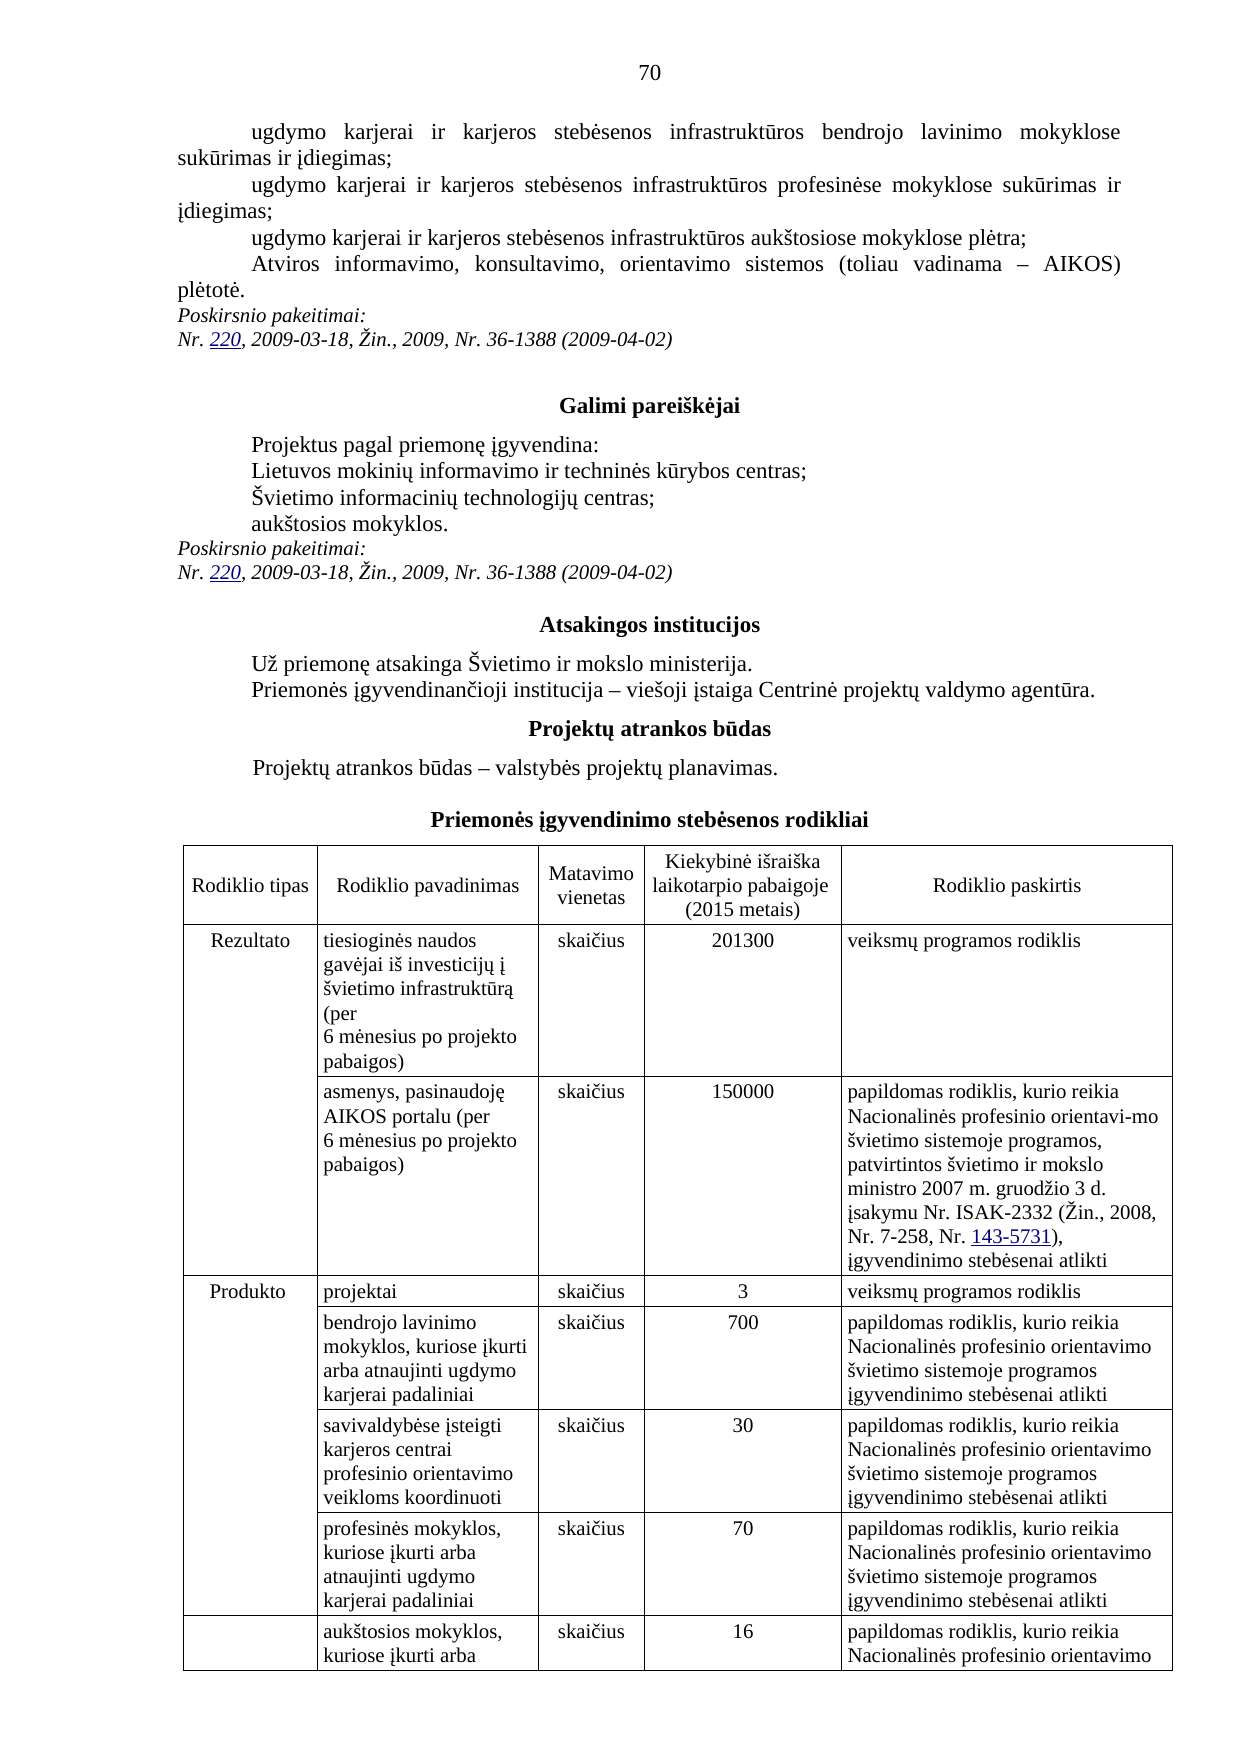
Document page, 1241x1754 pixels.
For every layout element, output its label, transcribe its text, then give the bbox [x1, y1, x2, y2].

table_cell skaičius [539, 1410, 644, 1512]
table_cell aukštosios mokyklos, kuriose įkurti arba [318, 1616, 538, 1670]
table_header Kiekybinė išraiška laikotarpio pabaigoje (2015 metais) [645, 846, 841, 924]
table_cell Produkto [184, 1276, 317, 1615]
text Projektų atrankos būdas [177, 715, 1122, 741]
text Projektus pagal priemonę įgyvendina: [177, 431, 1122, 457]
table_header Rodiklio pavadinimas [318, 846, 538, 924]
table_cell savivaldybėse įsteigti karjeros centrai profesinio orientavimo veikloms koordinuoti [318, 1410, 538, 1512]
table_cell papildomas rodiklis, kurio reikia Nacionalinės profesinio orientavimo švietimo sistemoje programos įgyvendinimo stebėsenai atlikti [842, 1307, 1172, 1409]
text Priemonės įgyvendinimo stebėsenos rodikliai [177, 806, 1122, 833]
text Galimi pareiškėjai [177, 392, 1122, 418]
table_cell 201300 [645, 925, 841, 1076]
table_cell papildomas rodiklis, kurio reikia Nacionalinės profesinio orientavimo švietimo sistemoje programos įgyvendinimo stebėsenai atlikti [842, 1513, 1172, 1615]
text Lietuvos mokinių informavimo ir techninės kūrybos centras; [177, 457, 1122, 483]
text ugdymo karjerai ir karjeros stebėsenos infrastruktūros bendrojo lavinimo mokyklose sukūrimas ir įdiegimas; [177, 118, 1122, 171]
text Už priemonę atsakinga Švietimo ir mokslo ministerija. [177, 649, 1122, 676]
table_cell Rezultato [184, 925, 317, 1275]
text Nr. 220, 2009-03-18, Žin., 2009, Nr. 36-1388 (2009-04-02) [177, 327, 1122, 351]
table_cell asmenys, pasinaudoję AIKOS portalu (per 6 mėnesius po projekto pabaigos) [318, 1077, 538, 1275]
text aukštosios mokyklos. [177, 510, 1122, 536]
text Nr. 220, 2009-03-18, Žin., 2009, Nr. 36-1388 (2009-04-02) [177, 560, 1122, 584]
table_cell projektai [318, 1276, 538, 1306]
table_cell skaičius [539, 1307, 644, 1409]
table_cell skaičius [539, 925, 644, 1076]
text Švietimo informacinių technologijų centras; [177, 483, 1122, 510]
table_cell skaičius [539, 1513, 644, 1615]
table_cell skaičius [539, 1077, 644, 1275]
table_cell papildomas rodiklis, kurio reikia Nacionalinės profesinio orientavi-mo švietimo sistemoje programos, patvirtintos švietimo ir mokslo ministro 2007 m. gruodžio 3 d. įsakymu Nr. ISAK-2332 (Žin., 2008, Nr. 7-258, Nr. 143-5731), įgyvendinimo stebėsenai atlikti [842, 1077, 1172, 1275]
text Atsakingos institucijos [177, 611, 1122, 637]
table_cell tiesioginės naudos gavėjai iš investicijų į švietimo infrastruktūrą (per 6 mėnesius po projekto pabaigos) [318, 925, 538, 1076]
table_cell [184, 1616, 317, 1670]
table_cell papildomas rodiklis, kurio reikia Nacionalinės profesinio orientavimo [842, 1616, 1172, 1670]
table_cell skaičius [539, 1276, 644, 1306]
table_header Rodiklio tipas [184, 846, 317, 924]
text Atviros informavimo, konsultavimo, orientavimo sistemos (toliau vadinama – AIKOS) plėtotė. [177, 250, 1122, 303]
table_cell profesinės mokyklos, kuriose įkurti arba atnaujinti ugdymo karjerai padaliniai [318, 1513, 538, 1615]
table_cell 700 [645, 1307, 841, 1409]
table_cell 16 [645, 1616, 841, 1670]
table_cell veiksmų programos rodiklis [842, 925, 1172, 1076]
table_cell 30 [645, 1410, 841, 1512]
text Poskirsnio pakeitimai: [177, 303, 1122, 327]
text Poskirsnio pakeitimai: [177, 536, 1122, 560]
table_cell papildomas rodiklis, kurio reikia Nacionalinės profesinio orientavimo švietimo sistemoje programos įgyvendinimo stebėsenai atlikti [842, 1410, 1172, 1512]
table_cell 150000 [645, 1077, 841, 1275]
text Priemonės įgyvendinančioji institucija – viešoji įstaiga Centrinė projektų valdymo agentūra. [177, 676, 1122, 702]
table_cell 70 [645, 1513, 841, 1615]
table_cell bendrojo lavinimo mokyklos, kuriose įkurti arba atnaujinti ugdymo karjerai padaliniai [318, 1307, 538, 1409]
text ugdymo karjerai ir karjeros stebėsenos infrastruktūros profesinėse mokyklose sukūrimas ir įdiegimas; [177, 171, 1122, 223]
table_cell 3 [645, 1276, 841, 1306]
table_cell skaičius [539, 1616, 644, 1670]
table_cell veiksmų programos rodiklis [842, 1276, 1172, 1306]
text Projektų atrankos būdas – valstybės projektų planavimas. [215, 754, 1122, 780]
text ugdymo karjerai ir karjeros stebėsenos infrastruktūros aukštosiose mokyklose plėtra; [177, 223, 1122, 250]
table_header Rodiklio paskirtis [842, 846, 1172, 924]
table_header Matavimo vienetas [539, 846, 644, 924]
